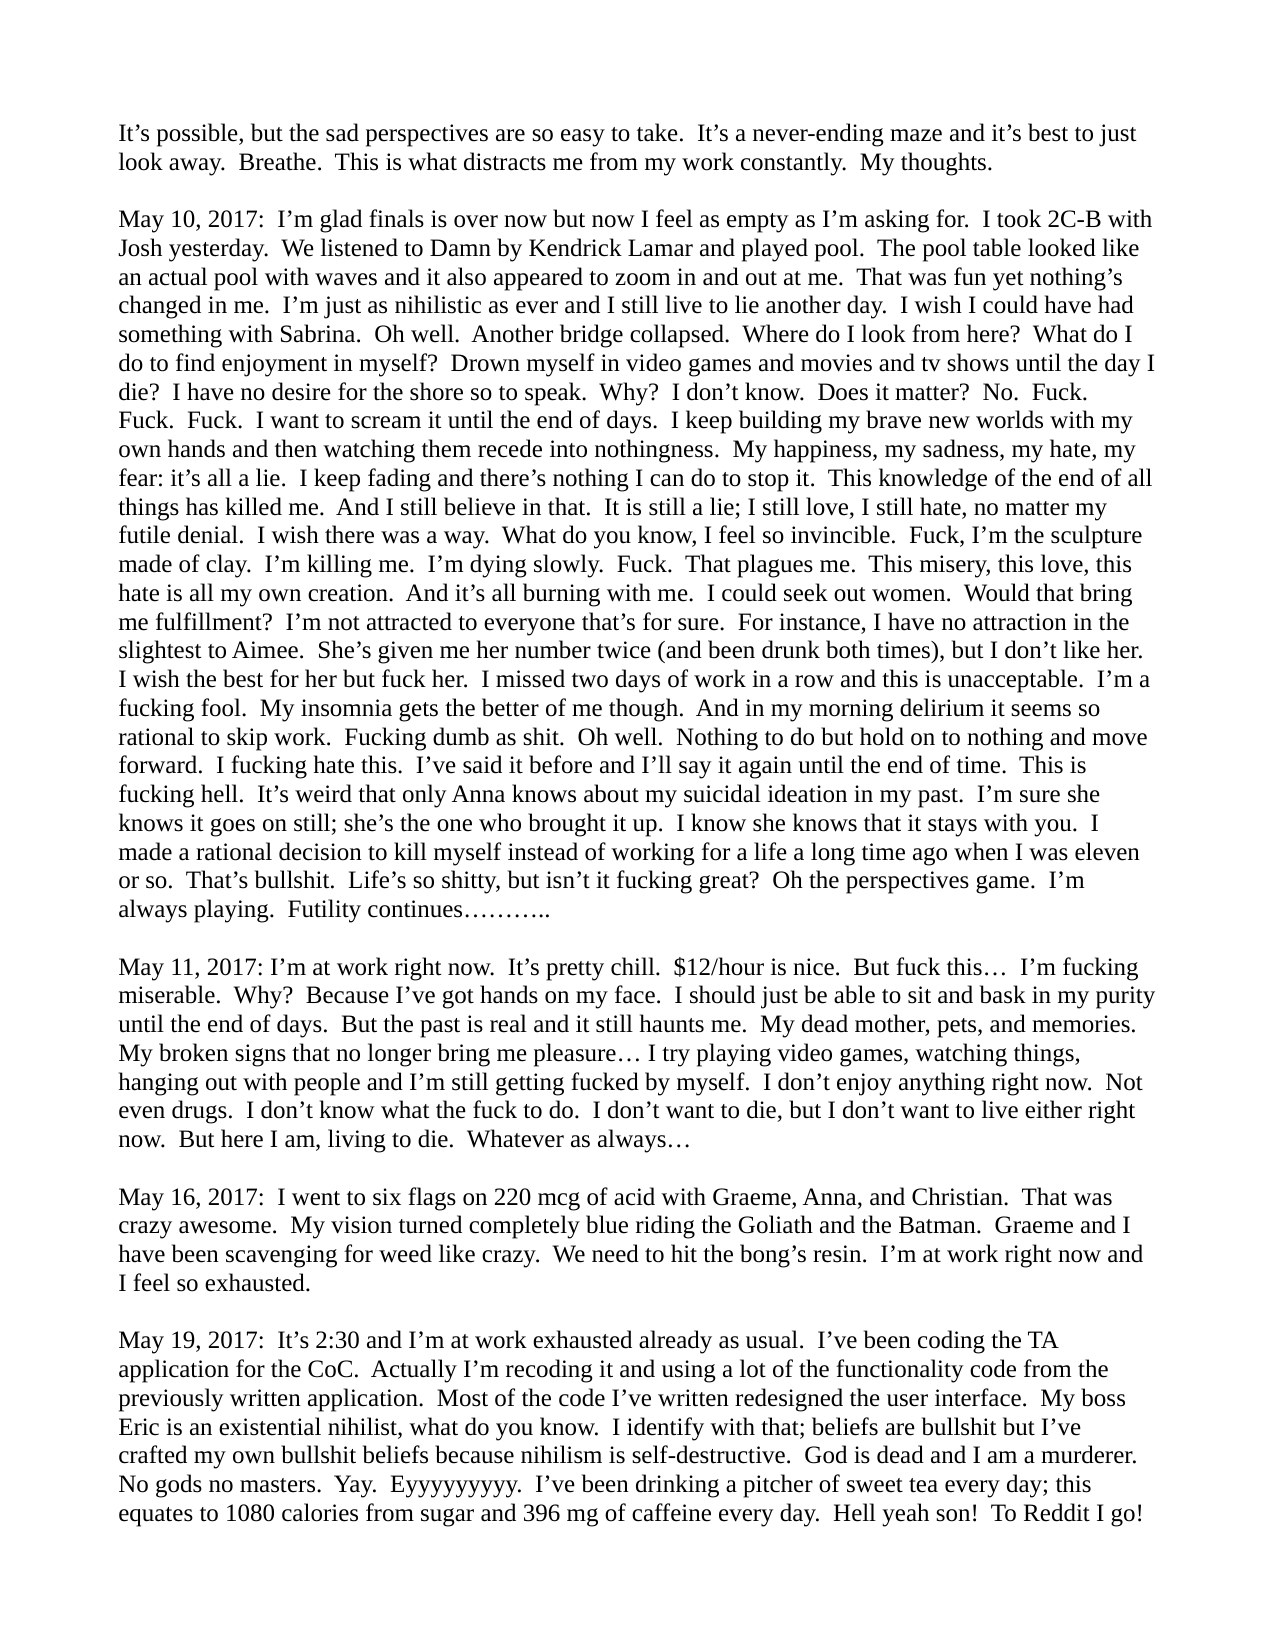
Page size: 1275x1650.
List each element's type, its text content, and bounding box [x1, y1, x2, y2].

text May 10, 2017: I’m glad finals is over now but now I feel as empty as I’m asking for. I took 2C-B with Josh yesterday. We listened to Damn by Kendrick Lamar and played pool. The pool table looked like an actual pool with waves and it also appeared to zoom in and out at me. That was fun yet nothing’s changed in me. I’m just as nihilistic as ever and I still live to lie another day. I wish I could have had something with Sabrina. Oh well. Another bridge collapsed. Where do I look from here? What do I do to find enjoyment in myself? Drown myself in video games and movies and tv shows until the day I die? I have no desire for the shore so to speak. Why? I don’t know. Does it matter? No. Fuck. Fuck. Fuck. I want to scream it until the end of days. I keep building my brave new worlds with my own hands and then watching them recede into nothingness. My happiness, my sadness, my hate, my fear: it’s all a lie. I keep fading and there’s nothing I can do to stop it. This knowledge of the end of all things has killed me. And I still believe in that. It is still a lie; I still love, I still hate, no matter my futile denial. I wish there was a way. What do you know, I feel so invincible. Fuck, I’m the sculpture made of clay. I’m killing me. I’m dying slowly. Fuck. That plagues me. This misery, this love, this hate is all my own creation. And it’s all burning with me. I could seek out women. Would that bring me fulfillment? I’m not attracted to everyone that’s for sure. For instance, I have no attraction in the slightest to Aimee. She’s given me her number twice (and been drunk both times), but I don’t like her. I wish the best for her but fuck her. I missed two days of work in a row and this is unacceptable. I’m a fucking fool. My insomnia gets the better of me though. And in my morning delirium it seems so rational to skip work. Fucking dumb as shit. Oh well. Nothing to do but hold on to nothing and move forward. I fucking hate this. I’ve said it before and I’ll say it again until the end of time. This is fucking hell. It’s weird that only Anna knows about my suicidal ideation in my past. I’m sure she knows it goes on still; she’s the one who brought it up. I know she knows that it stays with you. I made a rational decision to kill myself instead of working for a life a long time ago when I was eleven or so. That’s bullshit. Life’s so shitty, but isn’t it fucking great? Oh the perspectives game. I’m always playing. Futility continues……….. [118, 204, 1157, 923]
text May 11, 2017: I’m at work right now. It’s pretty chill. $12/hour is nice. But fuck this… I’m fucking miserable. Why? Because I’ve got hands on my face. I should just be able to sit and bask in my purity until the end of days. But the past is real and it still haunts me. My dead mother, pets, and memories. My broken signs that no longer bring me pleasure… I try playing video games, watching things, hanging out with people and I’m still getting fucked by myself. I don’t enjoy anything right now. Not even drugs. I don’t know what the fuck to do. I don’t want to die, but I don’t want to live either right now. But here I am, living to die. Whatever as always… [118, 952, 1157, 1153]
text May 16, 2017: I went to six flags on 220 mcg of acid with Graeme, Anna, and Christian. That was crazy awesome. My vision turned completely blue riding the Goliath and the Batman. Graeme and I have been scavenging for weed like crazy. We need to hit the bong’s resin. I’m at work right now and I feel so exhausted. [118, 1182, 1157, 1297]
text It’s possible, but the sad perspectives are so easy to take. It’s a never-ending maze and it’s best to just look away. Breathe. This is what distracts me from my work constantly. My thoughts. [118, 118, 1157, 176]
text May 19, 2017: It’s 2:30 and I’m at work exhausted already as usual. I’ve been coding the TA application for the CoC. Actually I’m recoding it and using a lot of the functionality code from the previously written application. Most of the code I’ve written redesigned the user interface. My boss Eric is an existential nihilist, what do you know. I identify with that; beliefs are bullshit but I’ve crafted my own bullshit beliefs because nihilism is self-destructive. God is dead and I am a murderer. No gods no masters. Yay. Eyyyyyyyyy. I’ve been drinking a pitcher of sweet tea every day; this equates to 1080 calories from sugar and 396 mg of caffeine every day. Hell yeah son! To Reddit I go! [118, 1326, 1157, 1527]
